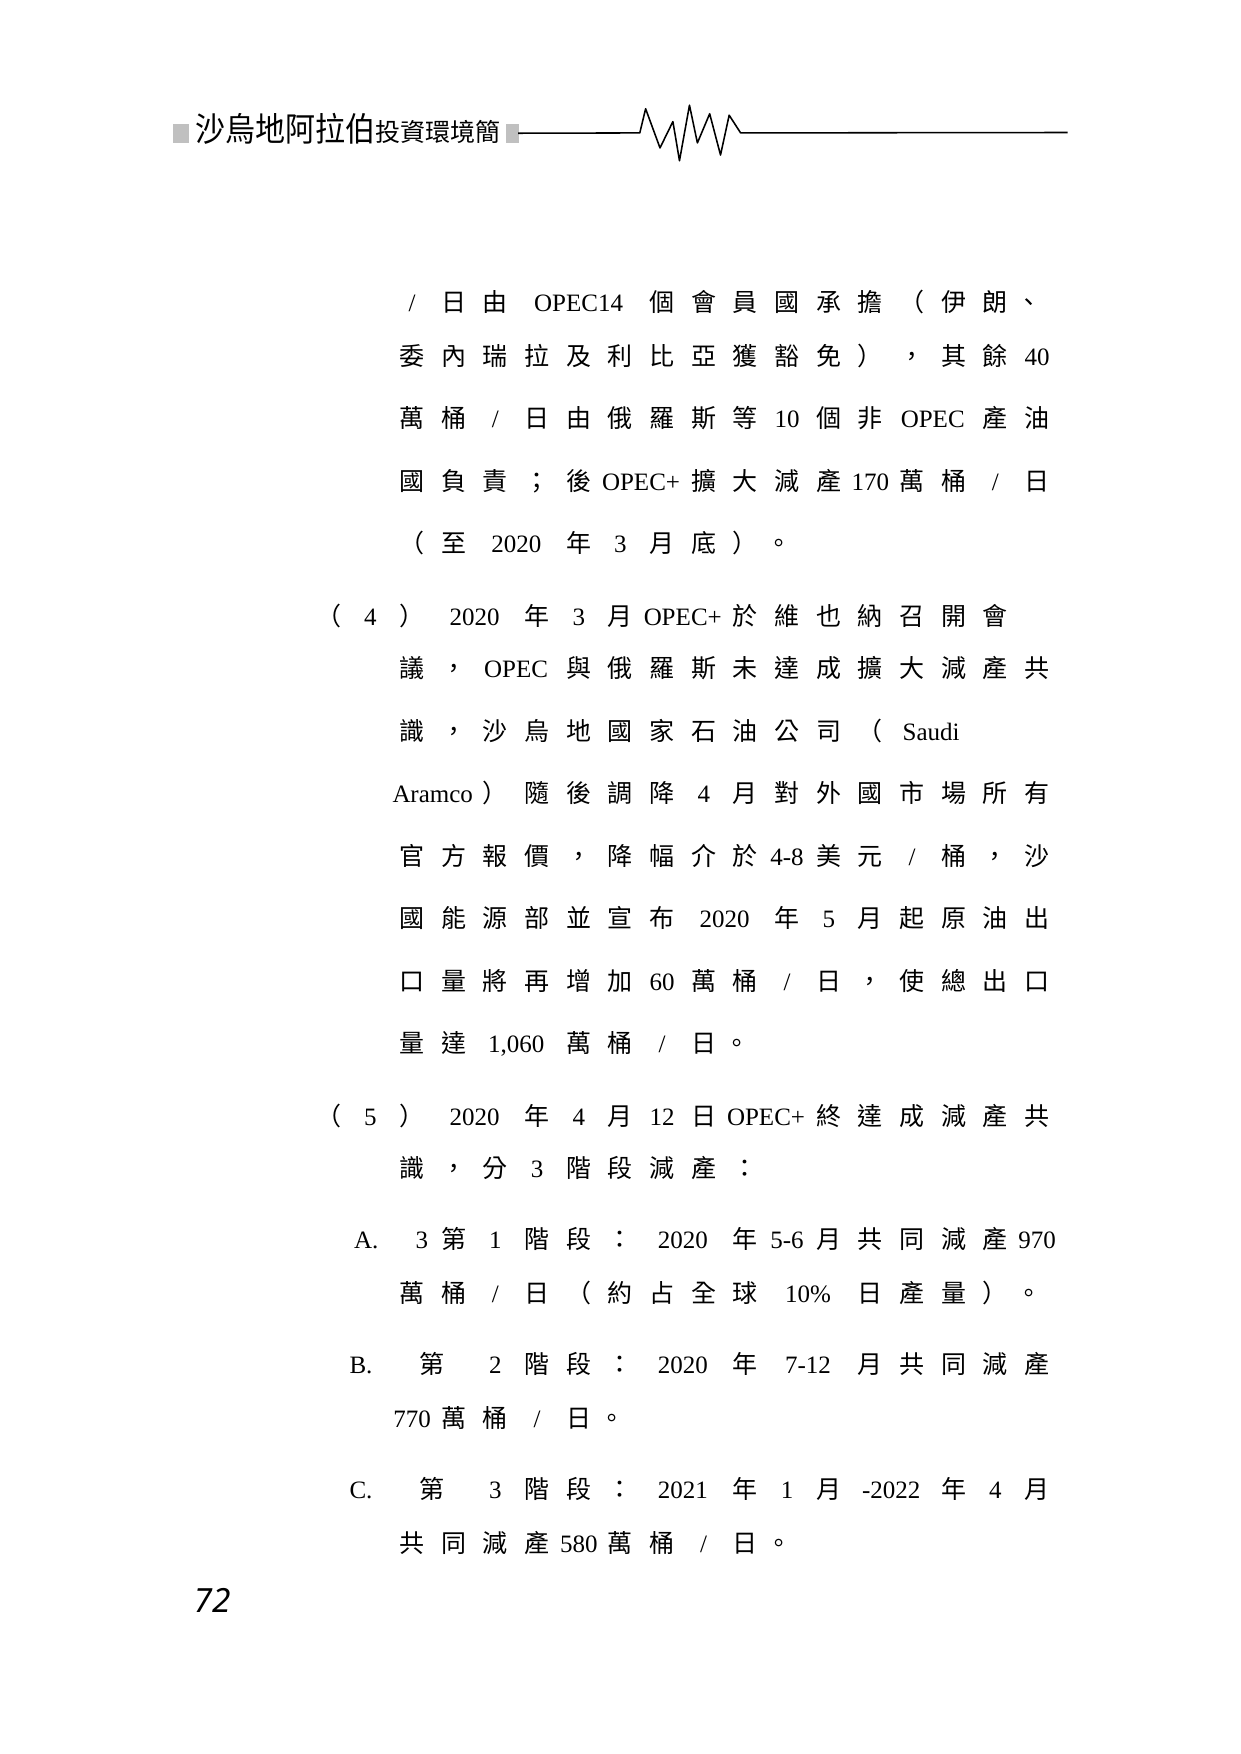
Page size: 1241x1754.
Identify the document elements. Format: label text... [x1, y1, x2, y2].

text B. 第2階段：2020年7-12月共同減產770萬桶/日。 [330, 1313, 1058, 1438]
text （5）2020年4月12日OPEC+終達成減產共識，分3階段減產： [306, 1063, 1058, 1188]
text /日由OPEC14個會員國承擔（伊朗、委內瑞拉及利比亞獲豁免），其餘40萬桶/日由俄羅斯等10個非OPEC產油國負責；後OPEC+擴大減產170萬桶/日（至2020年3月底）。 [306, 250, 1058, 563]
text A. 3第1階段：2020年5-6月共同減產970萬桶/日（約占全球10%日產量）。 [330, 1188, 1058, 1313]
text C. 第3階段：2021年1月-2022年4月共同減產580萬桶/日。 [330, 1438, 1058, 1563]
text （4）2020年3月OPEC+於維也納召開會議，OPEC與俄羅斯未達成擴大減產共識，沙烏地國家石油公司（Saudi Aramco）隨後調降4月對外國市場所有官方報價，降幅介於4-8美元/桶，沙國能源部並宣布2020年5月起原油出口量將再增加60萬桶/日，使總出口量達1,060萬桶/日。 [306, 563, 1058, 1063]
